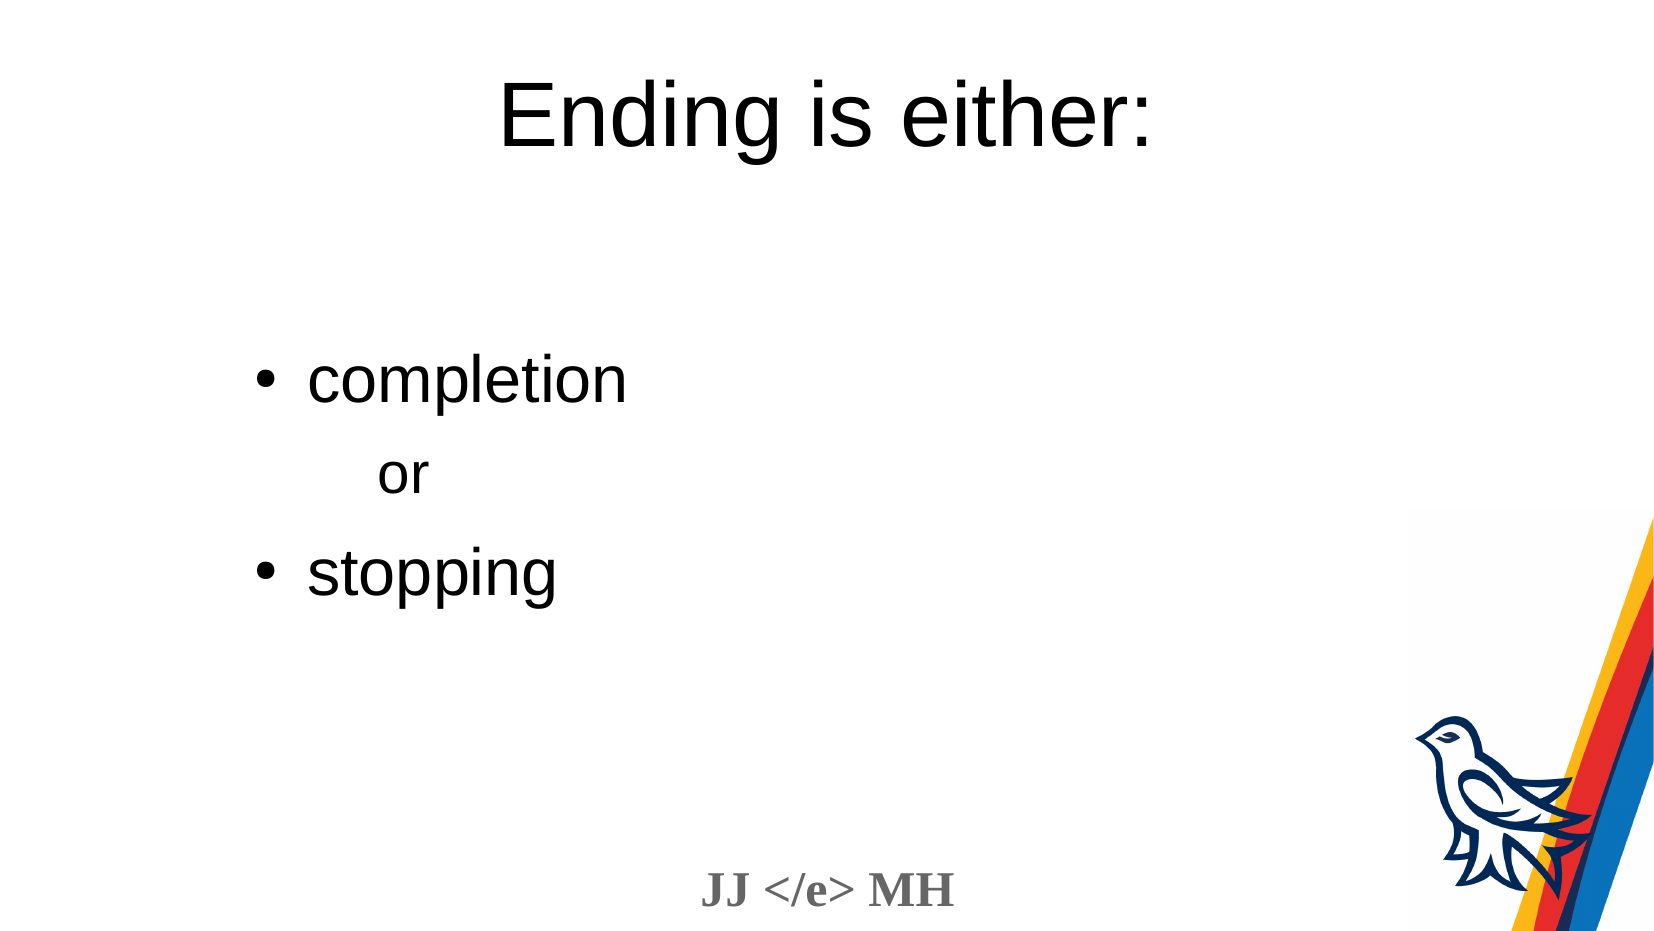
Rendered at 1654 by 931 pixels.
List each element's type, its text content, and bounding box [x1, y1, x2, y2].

list completion or stopping [236, 342, 1300, 793]
picture [1407, 507, 1654, 931]
title Ending is either: [82, 37, 1571, 193]
